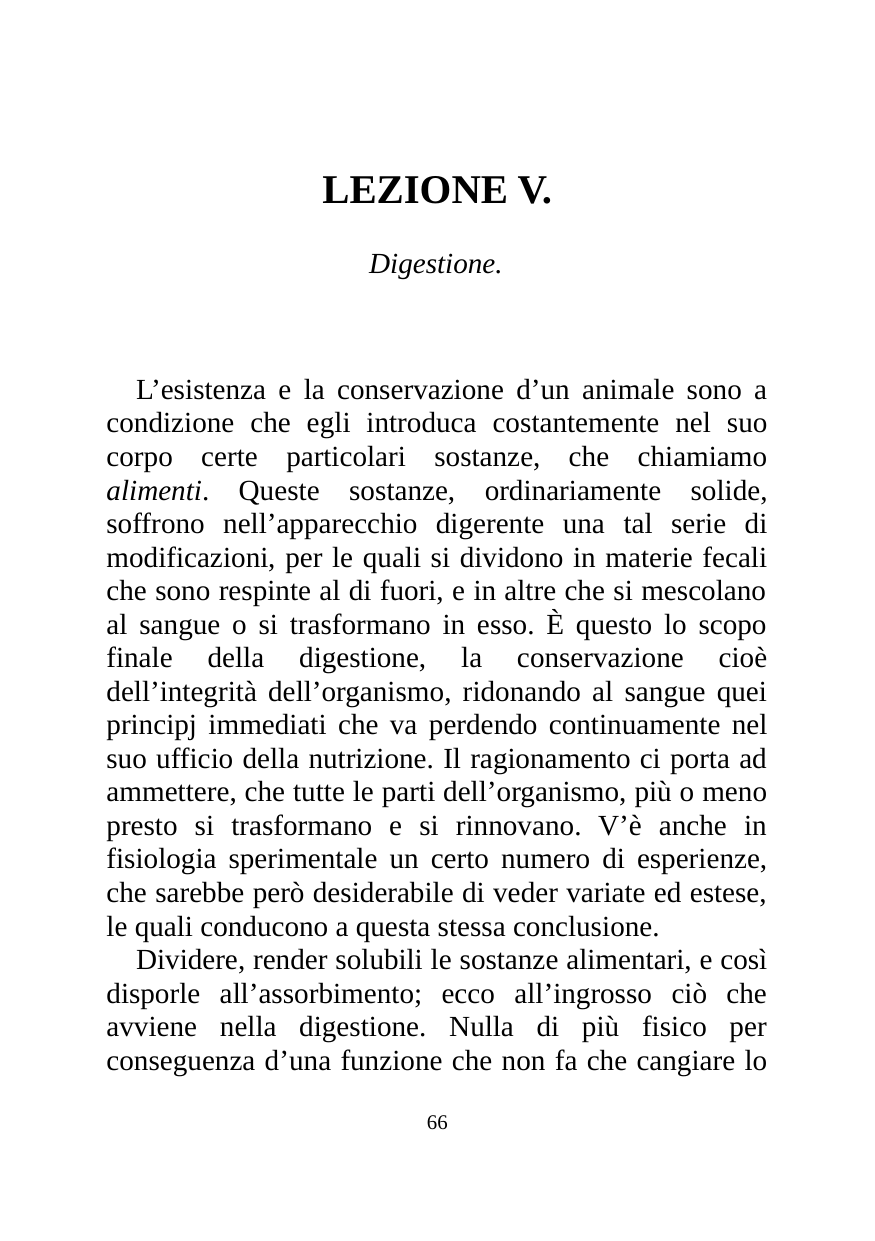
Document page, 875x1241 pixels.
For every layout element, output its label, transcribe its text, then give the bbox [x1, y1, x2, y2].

subtitle LEZIONE V. Digestione. [106, 165, 768, 279]
text Dividere, render solubili le sostanze alimentari, e così disporle all’assorbimento; ecco all’ingrosso ciò che avviene nella digestione. Nulla di più fisico per conseguenza d’una funzione che non fa che cangiare lo [106, 942, 768, 1076]
text L’esistenza e la conservazione d’un animale sono a condizione che egli introduca costantemente nel suo corpo certe particolari sostanze, che chiamiamo alimenti. Queste sostanze, ordinariamente solide, soffrono nell’apparecchio digerente una tal serie di modificazioni, per le quali si dividono in materie fecali che sono respinte al di fuori, e in altre che si mescolano al sangue o si trasformano in esso. È questo lo scopo finale della digestione, la conservazione cioè dell’integrità dell’organismo, ridonando al sangue quei principj immediati che va perdendo continuamente nel suo ufficio della nutrizione. Il ragionamento ci porta ad ammettere, che tutte le parti dell’organismo, più o meno presto si trasformano e si rinnovano. V’è anche in fisiologia sperimentale un certo numero di esperienze, che sarebbe però desiderabile di veder variate ed estese, le quali conducono a questa stessa conclusione. [106, 372, 768, 942]
